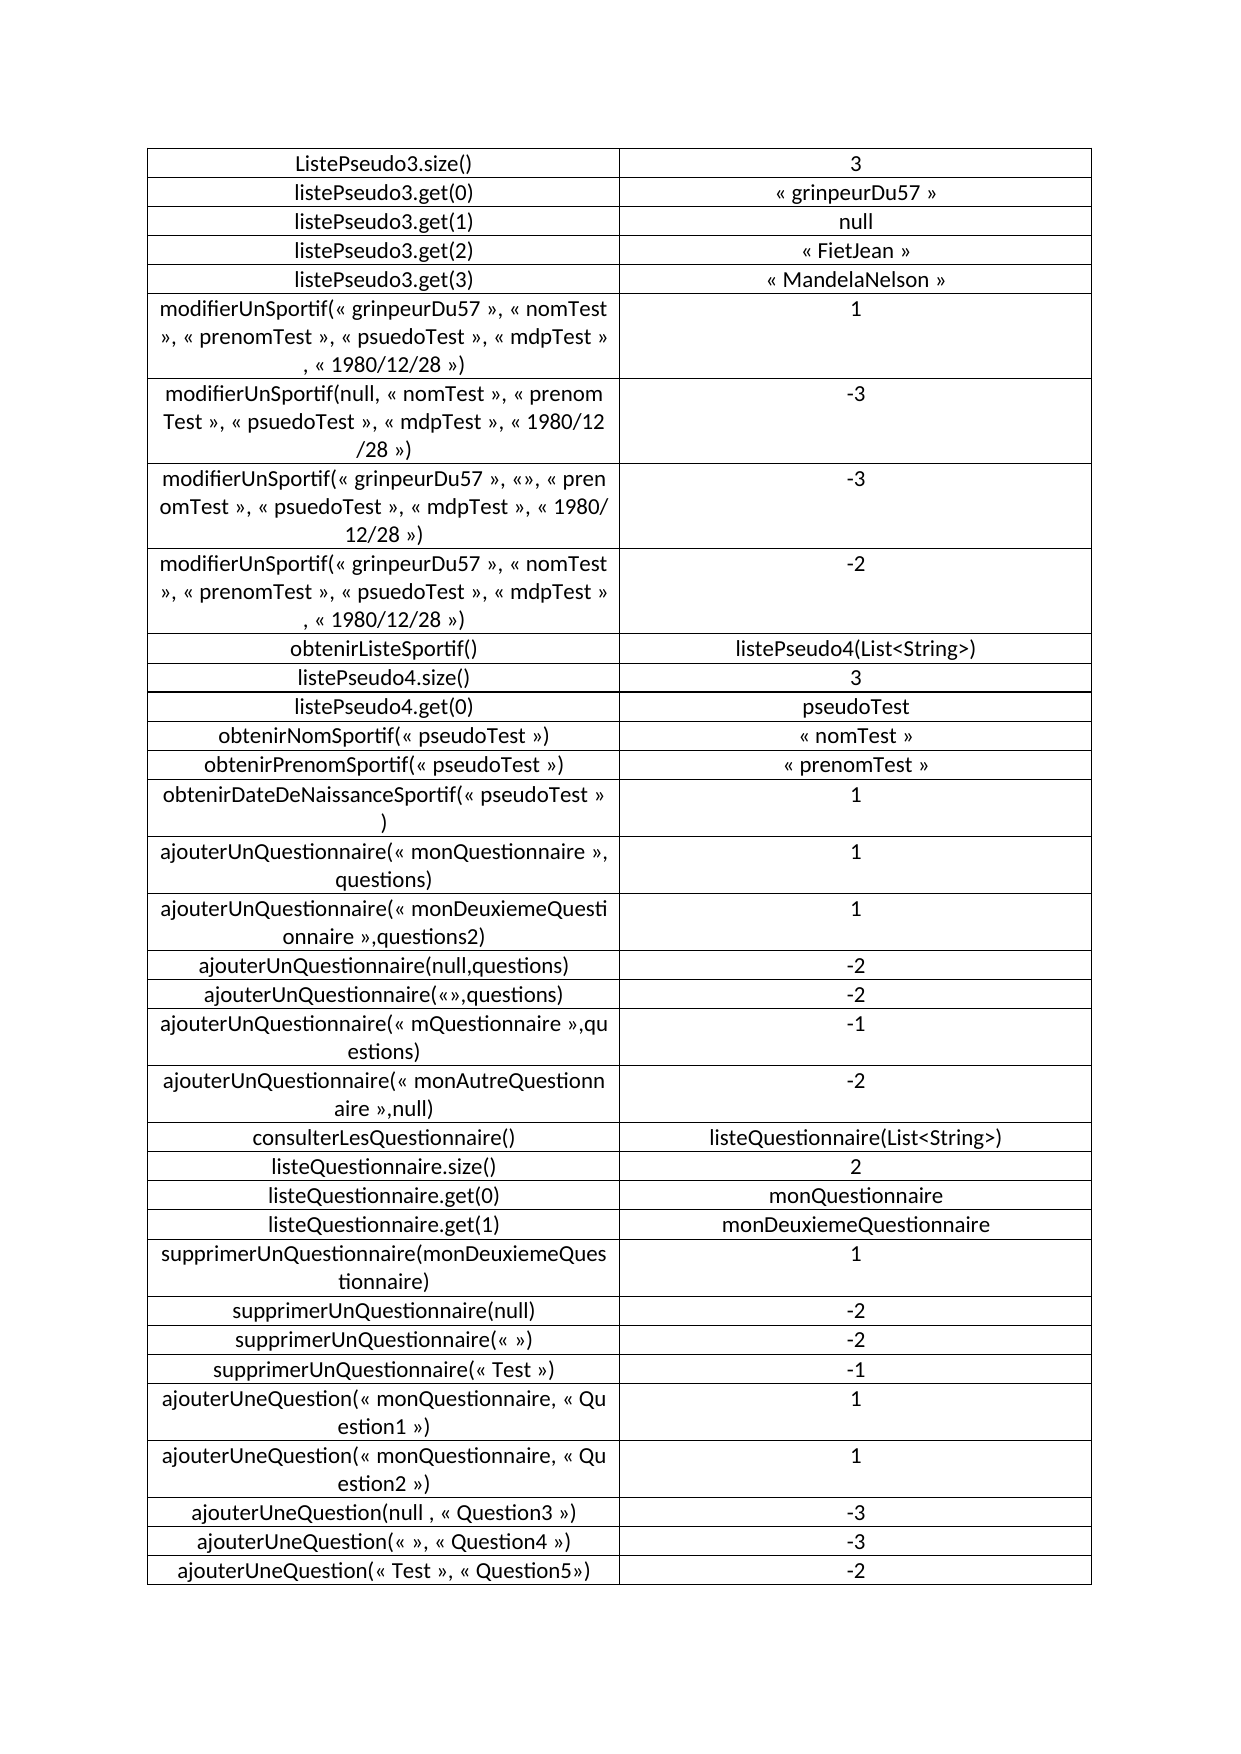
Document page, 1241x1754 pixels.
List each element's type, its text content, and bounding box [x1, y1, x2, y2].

table_cell listeQuestionnaire.get(1) [148, 1210, 619, 1238]
table_cell ListePseudo3.size() [148, 149, 619, 177]
table_cell obtenirNomSportif(« pseudoTest ») [148, 722, 619, 749]
table_cell ajouterUneQuestion(null , « Question3 ») [148, 1498, 619, 1526]
table_cell ajouterUnQuestionnaire(« monDeuxiemeQuestionnaire »,questions2) [148, 894, 619, 950]
table_cell obtenirPrenomSportif(« pseudoTest ») [148, 751, 619, 779]
table_cell -2 [620, 1556, 1091, 1584]
table_cell 1 [620, 780, 1091, 836]
table_cell 1 [620, 1384, 1091, 1440]
table_cell monQuestionnaire [620, 1181, 1091, 1209]
table_cell -3 [620, 1498, 1091, 1526]
table_cell listePseudo3.get(0) [148, 178, 619, 206]
table_cell consulterLesQuestionnaire() [148, 1123, 619, 1151]
table_cell modifierUnSportif(« grinpeurDu57 », « nomTest », « prenomTest », « psuedoTest », « mdpTest », « 1980/12/28 ») [148, 294, 619, 378]
table_cell 1 [620, 1441, 1091, 1497]
table_cell ajouterUneQuestion(« monQuestionnaire, « Question1 ») [148, 1384, 619, 1440]
table_cell modifierUnSportif(null, « nomTest », « prenomTest », « psuedoTest », « mdpTest », « 1980/12/28 ») [148, 379, 619, 463]
table_cell 1 [620, 294, 1091, 378]
table_cell ajouterUneQuestion(« », « Question4 ») [148, 1527, 619, 1555]
table_cell ajouterUnQuestionnaire(«»,questions) [148, 980, 619, 1008]
table_cell monDeuxiemeQuestionnaire [620, 1210, 1091, 1238]
table_cell listePseudo3.get(1) [148, 207, 619, 235]
table_cell listePseudo4.size() [148, 664, 619, 691]
table_cell -2 [620, 1326, 1091, 1354]
table_cell supprimerUnQuestionnaire(« Test ») [148, 1355, 619, 1383]
table_cell 1 [620, 894, 1091, 950]
table_cell ajouterUneQuestion(« Test », « Question5») [148, 1556, 619, 1584]
table_cell -1 [620, 1355, 1091, 1383]
table_cell pseudoTest [620, 693, 1091, 721]
table_cell listePseudo3.get(2) [148, 236, 619, 264]
table_cell listeQuestionnaire.size() [148, 1152, 619, 1180]
table_cell « nomTest » [620, 722, 1091, 749]
table_cell ajouterUnQuestionnaire(« mQuestionnaire »,questions) [148, 1009, 619, 1065]
table_cell -2 [620, 1066, 1091, 1122]
table_cell 3 [620, 664, 1091, 691]
table_cell -3 [620, 1527, 1091, 1555]
table_cell 1 [620, 837, 1091, 893]
table_cell -2 [620, 980, 1091, 1008]
table_cell modifierUnSportif(« grinpeurDu57 », « nomTest », « prenomTest », « psuedoTest », « mdpTest », « 1980/12/28 ») [148, 549, 619, 633]
table_cell supprimerUnQuestionnaire(null) [148, 1297, 619, 1324]
table_cell « FietJean » [620, 236, 1091, 264]
table_cell listePseudo3.get(3) [148, 265, 619, 293]
table_cell « grinpeurDu57 » [620, 178, 1091, 206]
table_cell -2 [620, 951, 1091, 979]
table_cell -3 [620, 464, 1091, 548]
table_cell null [620, 207, 1091, 235]
table_cell -1 [620, 1009, 1091, 1065]
table_cell obtenirDateDeNaissanceSportif(« pseudoTest ») [148, 780, 619, 836]
table_cell supprimerUnQuestionnaire(monDeuxiemeQuestionnaire) [148, 1240, 619, 1296]
table_cell 2 [620, 1152, 1091, 1180]
table_cell « prenomTest » [620, 751, 1091, 779]
table_cell ajouterUnQuestionnaire(« monAutreQuestionnaire »,null) [148, 1066, 619, 1122]
table_cell modifierUnSportif(« grinpeurDu57 », «», « prenomTest », « psuedoTest », « mdpTest », « 1980/12/28 ») [148, 464, 619, 548]
table_cell listePseudo4(List<String>) [620, 634, 1091, 662]
table_cell ajouterUnQuestionnaire(null,questions) [148, 951, 619, 979]
table_cell obtenirListeSportif() [148, 634, 619, 662]
table_cell listeQuestionnaire(List<String>) [620, 1123, 1091, 1151]
table_cell listePseudo4.get(0) [148, 693, 619, 721]
table_cell supprimerUnQuestionnaire(« ») [148, 1326, 619, 1354]
table_cell « MandelaNelson » [620, 265, 1091, 293]
table_cell ajouterUnQuestionnaire(« monQuestionnaire »,questions) [148, 837, 619, 893]
table_cell 1 [620, 1240, 1091, 1296]
table_cell -2 [620, 1297, 1091, 1324]
table_cell -2 [620, 549, 1091, 633]
table_cell listeQuestionnaire.get(0) [148, 1181, 619, 1209]
table_cell 3 [620, 149, 1091, 177]
table_cell ajouterUneQuestion(« monQuestionnaire, « Question2 ») [148, 1441, 619, 1497]
table_cell -3 [620, 379, 1091, 463]
